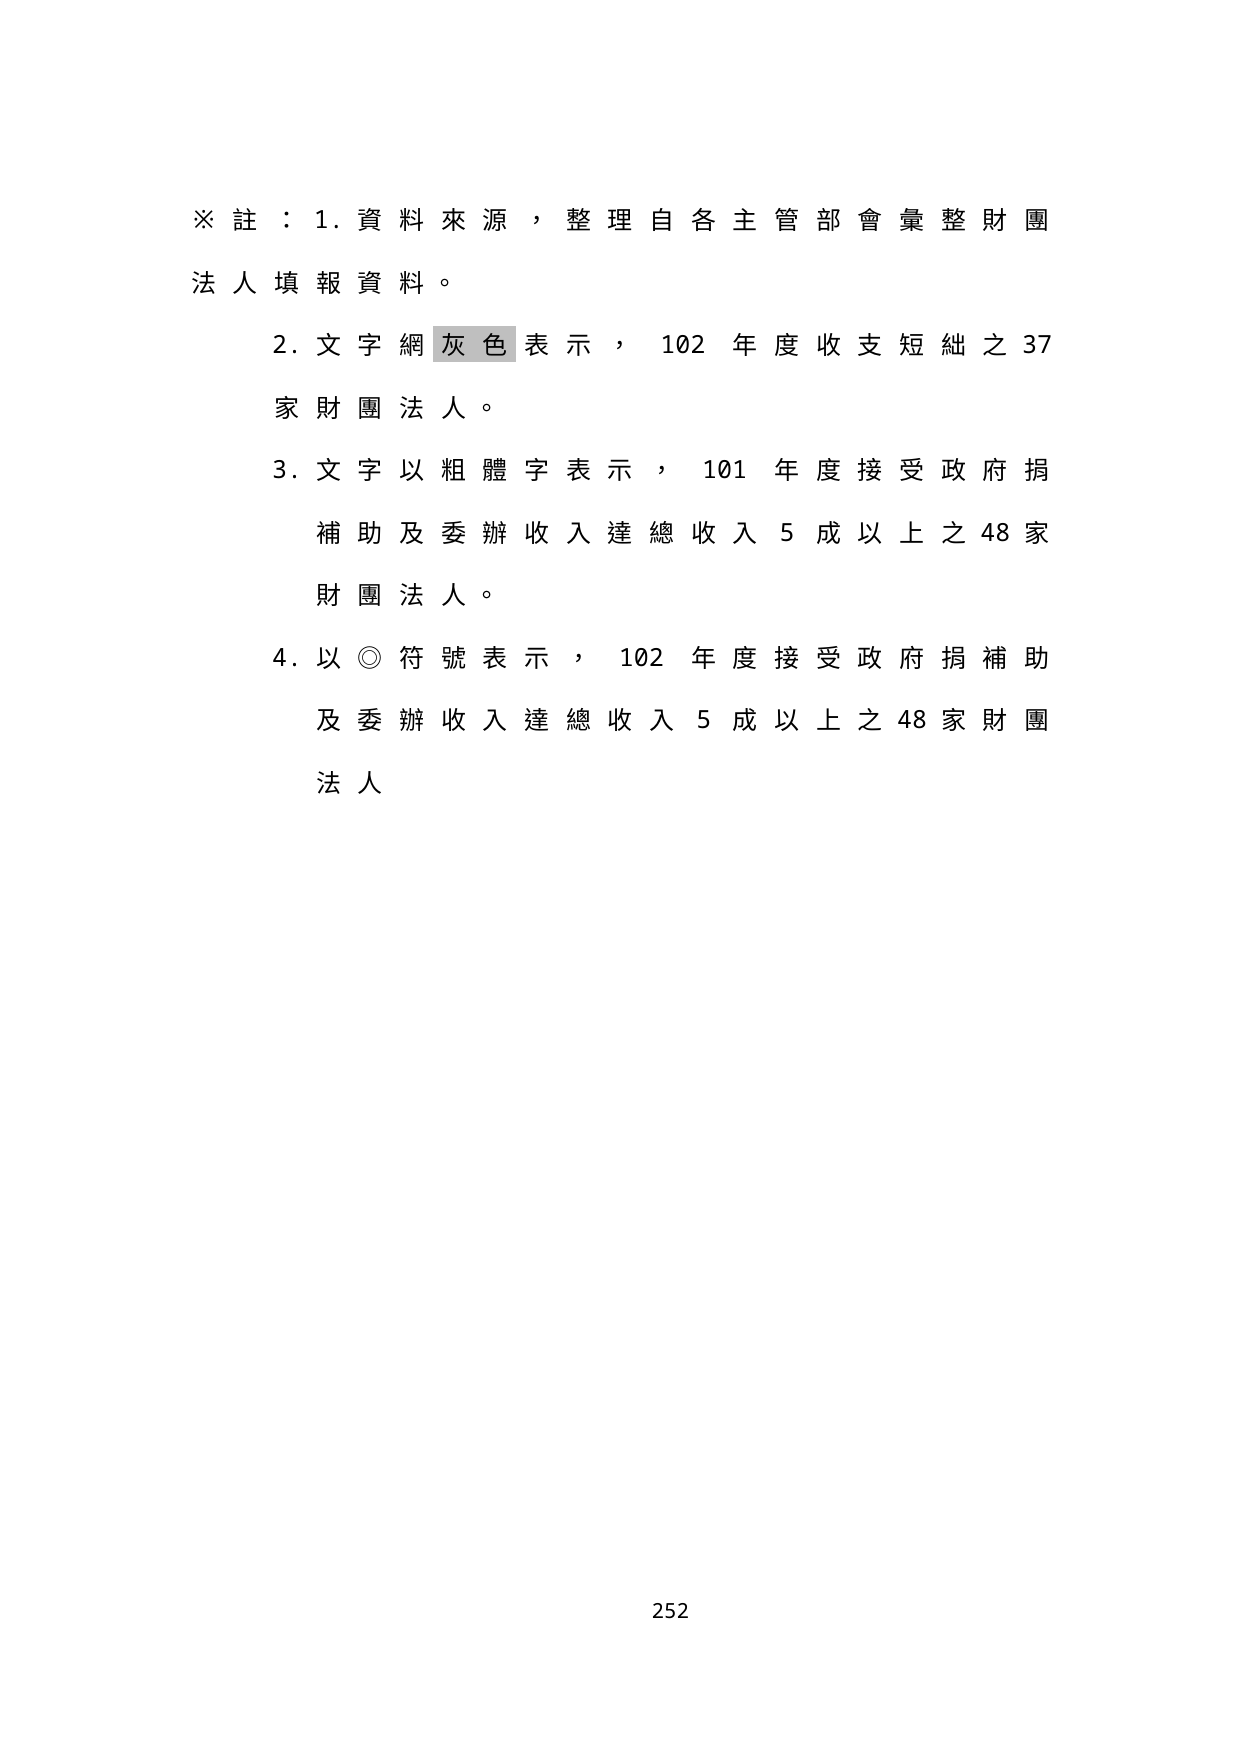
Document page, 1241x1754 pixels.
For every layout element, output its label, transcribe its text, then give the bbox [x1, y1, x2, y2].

text 4.以◎符號表示，102年度接受政府捐補助及委辦收入達總收入5成以上之48家財團法人 [256, 615, 1058, 802]
text 3.文字以粗體字表示，101年度接受政府捐補助及委辦收入達總收入5成以上之48家財團法人。 [256, 427, 1058, 615]
text 2.文字網灰色表示，102年度收支短絀之37家財團法人。 [256, 302, 1058, 427]
text ※註：1.資料來源，整理自各主管部會彙整財團法人填報資料。 [183, 177, 1058, 302]
